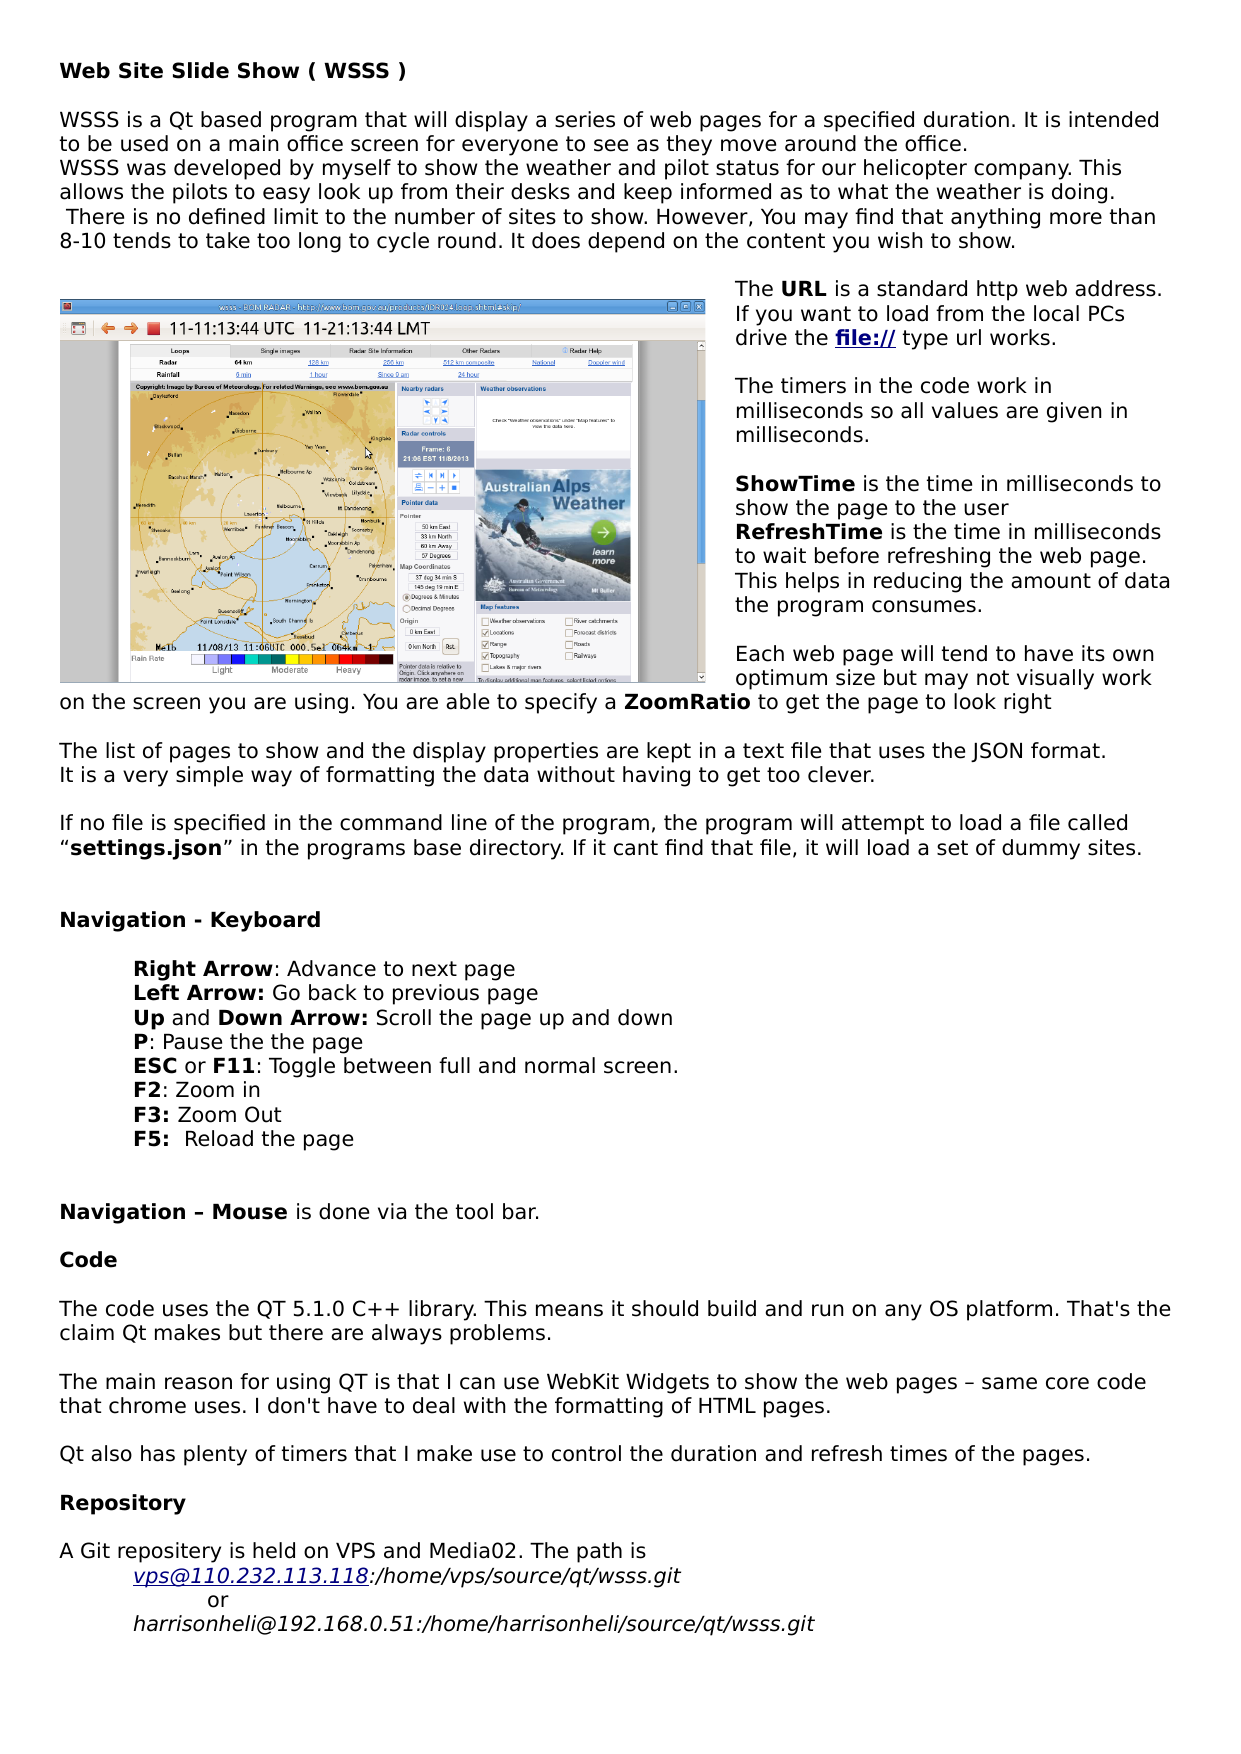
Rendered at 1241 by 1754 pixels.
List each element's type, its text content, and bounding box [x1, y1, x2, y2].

text or [59, 1588, 1181, 1612]
text The list of pages to show and the display properties are kept in a text file that uses the JSON format. [59, 739, 1181, 763]
text Navigation - Keyboard [59, 908, 1181, 933]
text Web Site Slide Show ( WSSS ) [59, 59, 1181, 83]
text F2: Zoom in [59, 1078, 1181, 1103]
text The main reason for using QT is that I can use WebKit Widgets to show the web pages – same core code that chrome uses. I don't have to deal with the formatting of HTML pages. [59, 1370, 1181, 1418]
text Each web page will tend to have its own optimum size but may not visually work on the screen you are using. You are able to specify a ZoomRatio to get the page to look right [59, 642, 1181, 714]
text A Git repositery is held on VPS and Media02. The path is vps@110.232.113.118:/home/vps/source/qt/wsss.git [59, 1539, 1181, 1588]
text The timers in the code work in milliseconds so all values are given in milliseconds. [706, 374, 1181, 447]
text If no file is specified in the command line of the program, the program will attempt to load a file called “settings.json” in the programs base directory. If it cant find that file, it will load a set of dummy sites. [59, 811, 1181, 860]
text RefreshTime is the time in milliseconds to wait before refreshing the web page. This helps in reducing the amount of data the program consumes. [706, 520, 1181, 617]
text P: Pause the the page [59, 1030, 1181, 1054]
text Up and Down Arrow: Scroll the page up and down [59, 1006, 1181, 1030]
text F5: Reload the page [59, 1127, 1181, 1151]
text Qt also has plenty of timers that I make use to control the duration and refresh times of the pages. [59, 1442, 1181, 1467]
text WSSS was developed by myself to show the weather and pilot status for our helicopter company. This allows the pilots to easy look up from their desks and keep informed as to what the weather is doing. [59, 156, 1181, 205]
text WSSS is a Qt based program that will display a series of web pages for a specified duration. It is intended to be used on a main office screen for everyone to see as they move around the office. [59, 108, 1181, 156]
text It is a very simple way of formatting the data without having to get too clever. [59, 763, 1181, 787]
text ESC or F11: Toggle between full and normal screen. [59, 1054, 1181, 1078]
text Repository [59, 1491, 1181, 1515]
text Navigation – Mouse is done via the tool bar. [59, 1200, 1181, 1224]
text The code uses the QT 5.1.0 C++ library. This means it should build and run on any OS platform. That's the claim Qt makes but there are always problems. [59, 1297, 1181, 1345]
picture [60, 299, 706, 683]
text There is no defined limit to the number of sites to show. However, You may find that anything more than 8-10 tends to take too long to cycle round. It does depend on the content you wish to show. [59, 205, 1181, 253]
text Right Arrow: Advance to next page [59, 957, 1181, 981]
text ShowTime is the time in milliseconds to show the page to the user [706, 472, 1181, 520]
text Left Arrow: Go back to previous page [59, 981, 1181, 1006]
text The URL is a standard http web address. If you want to load from the local PCs drive the file:// type url works. [59, 277, 1181, 350]
text harrisonheli@192.168.0.51:/home/harrisonheli/source/qt/wsss.git [59, 1612, 1181, 1637]
text F3: Zoom Out [59, 1103, 1181, 1127]
text Code [59, 1248, 1181, 1273]
